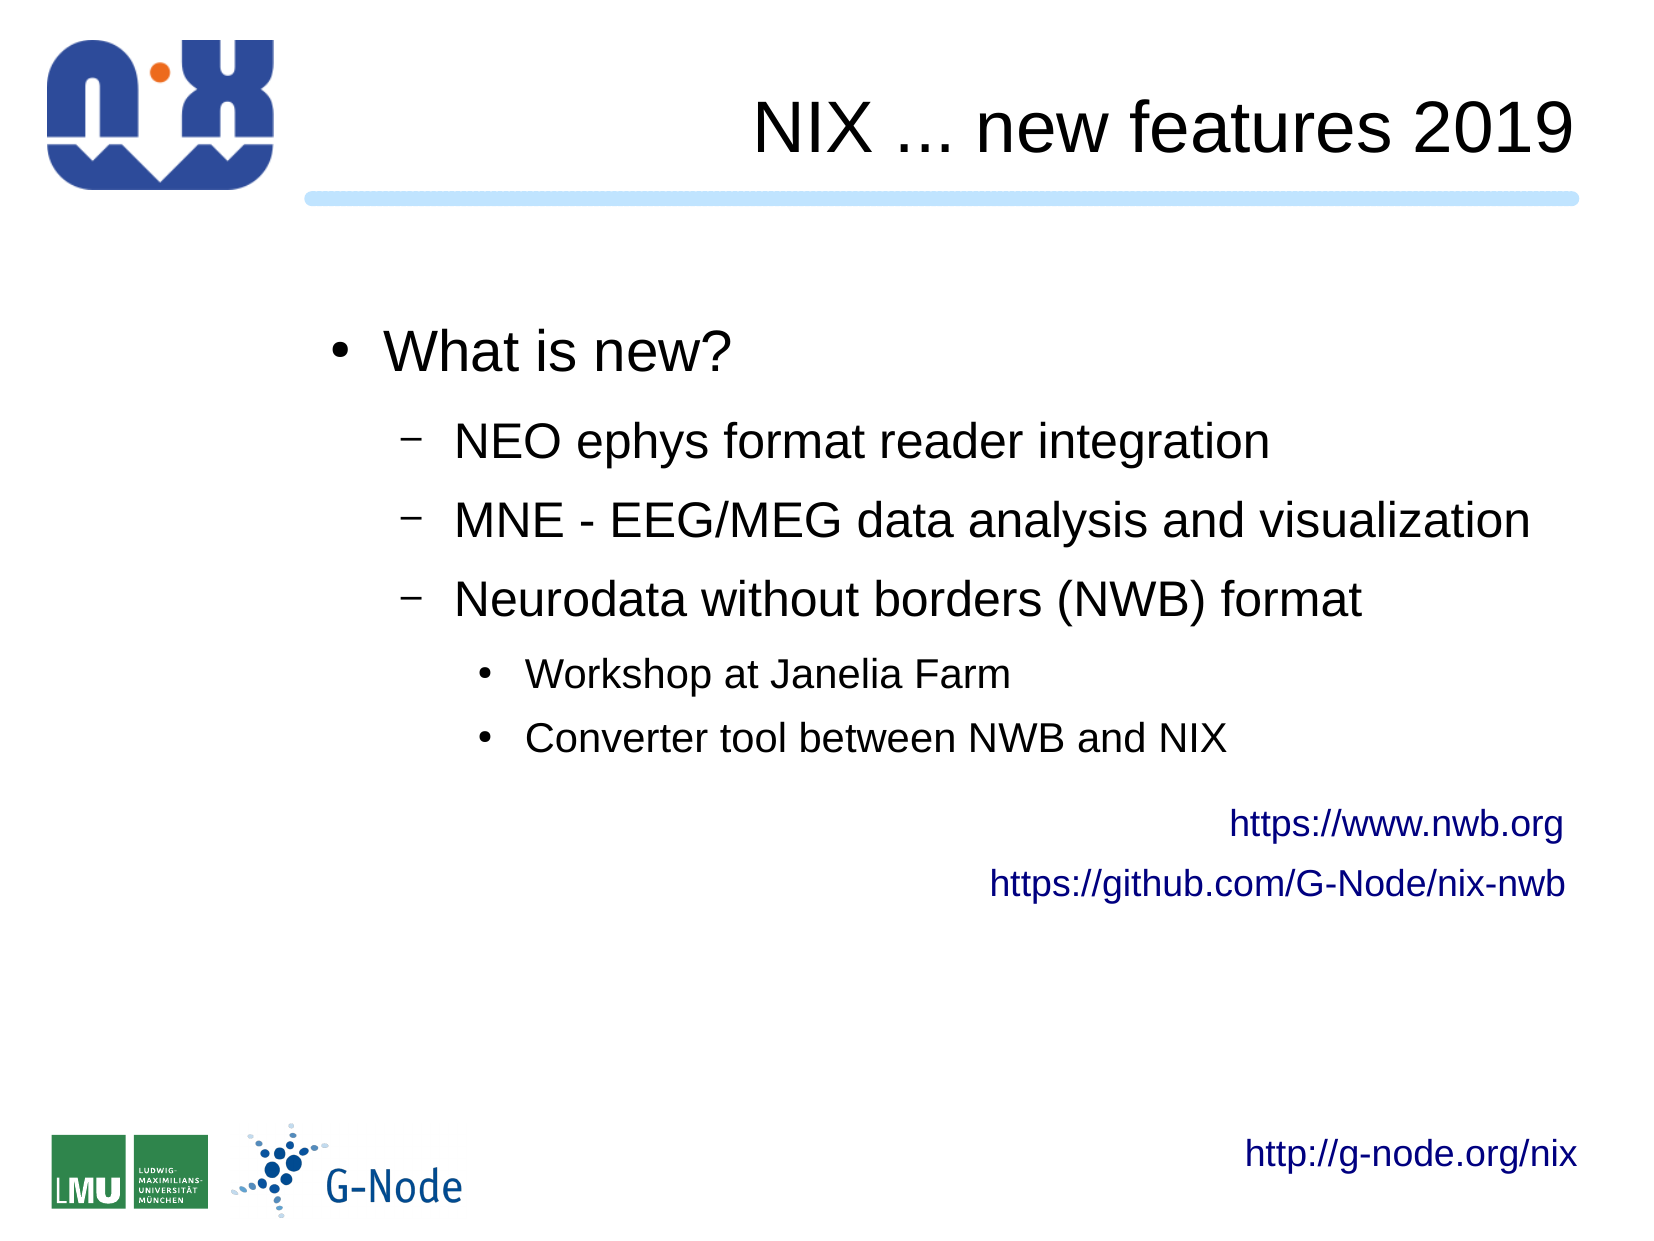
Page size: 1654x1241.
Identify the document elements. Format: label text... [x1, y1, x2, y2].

picture [230, 1123, 467, 1219]
text_box http://g-node.org/nix [1230, 1125, 1606, 1186]
picture [47, 40, 274, 190]
text_box NIX ... new features 2019 [87, 30, 1576, 226]
text_box https://www.nwb.org [1214, 795, 1591, 856]
list What is new? NEO ephys format reader integration MNE - EEG/MEG data analysis and visualization Neurodata without borders (NWB) format Workshop at Janelia Farm Converter tool between NWB and NIX [312, 318, 1595, 781]
text_box https://github.com/G-Node/nix-nwb [974, 855, 1581, 913]
